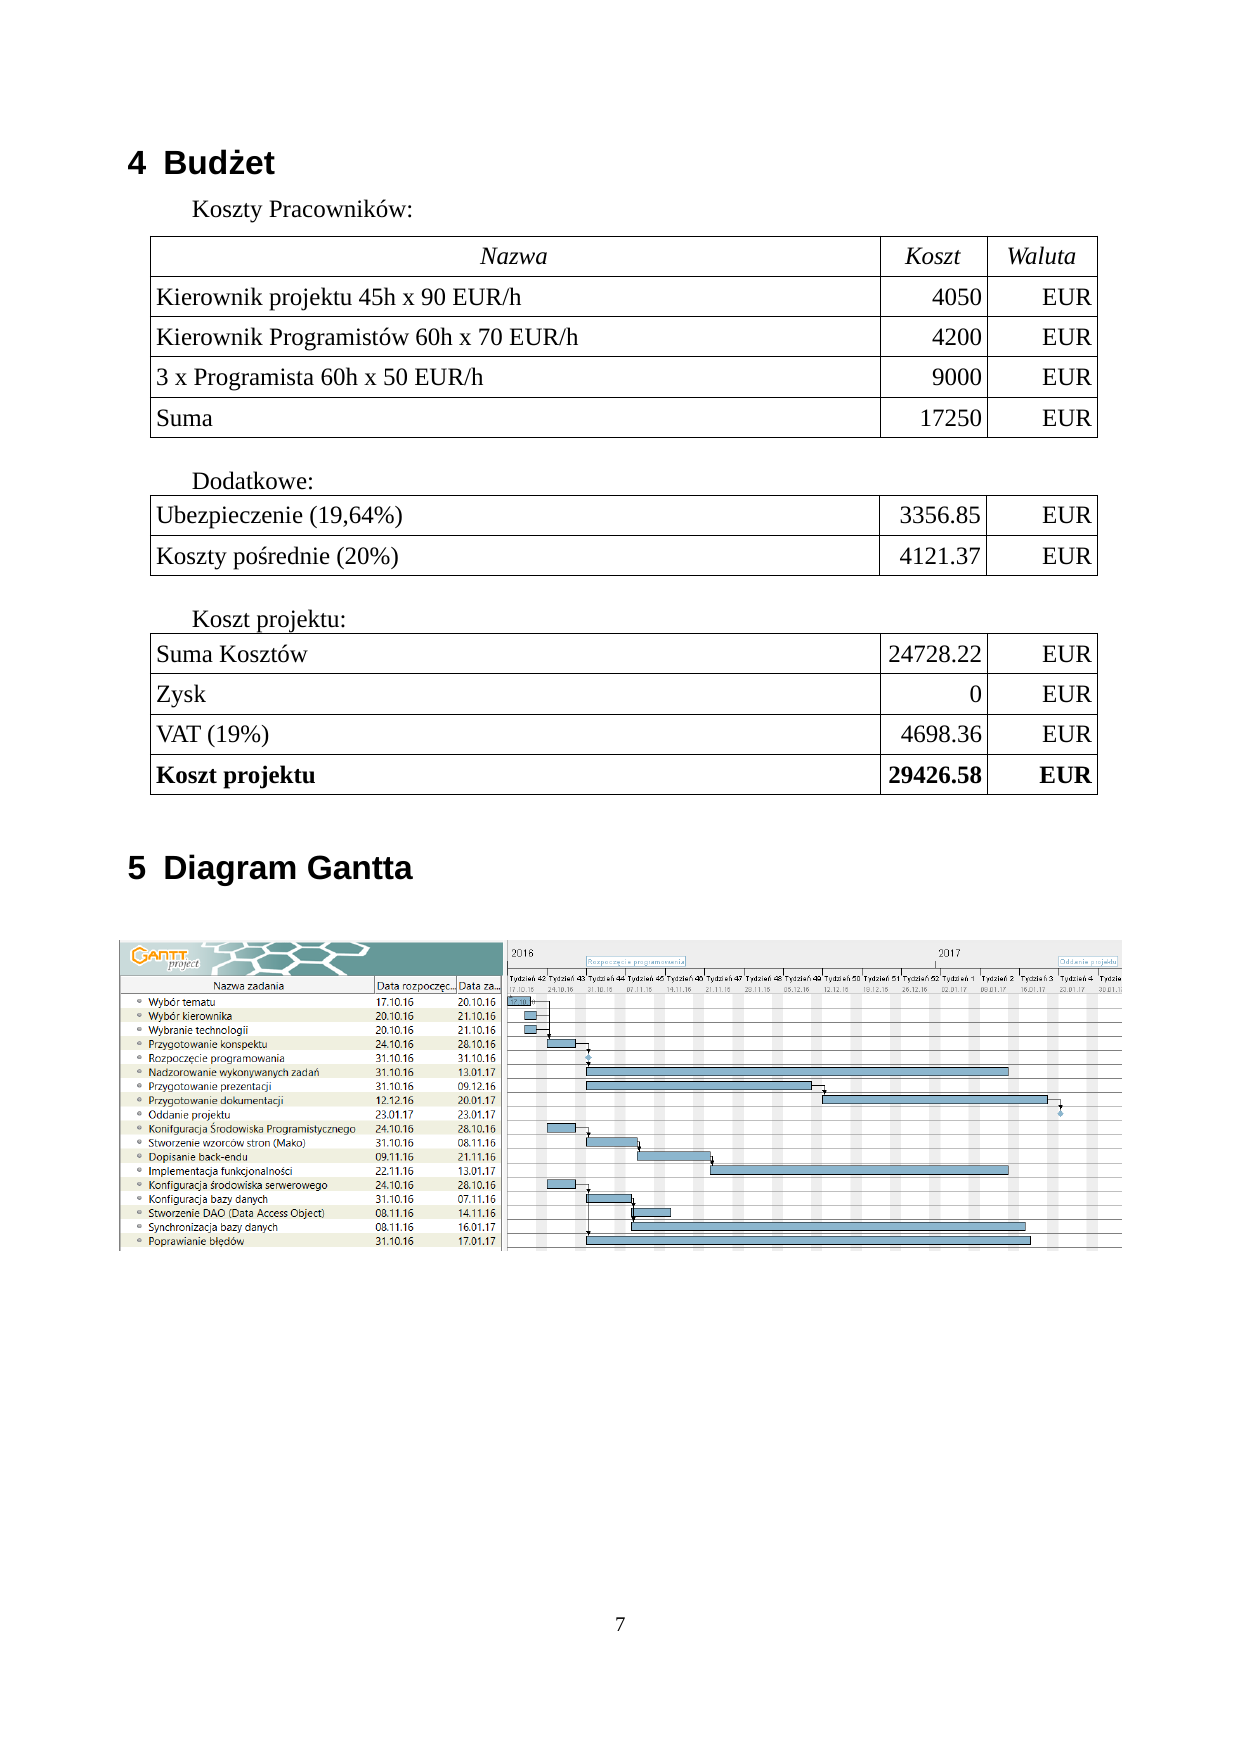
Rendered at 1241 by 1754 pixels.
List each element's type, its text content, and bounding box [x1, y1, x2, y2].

table_cell Koszty pośrednie (20%) [151, 536, 879, 575]
subtitle Diagram Gantta [118, 848, 1122, 887]
subtitle Budżet [118, 143, 1122, 182]
table_header Waluta [988, 237, 1097, 276]
table_cell 4121,37 [880, 536, 986, 575]
table_cell VAT (19%) [151, 715, 880, 754]
text Dodatkowe: [118, 466, 1122, 495]
table_header Ubezpieczenie (19,64%) [151, 496, 879, 535]
table_cell 29426,58 [881, 755, 987, 794]
table_header Koszt [881, 237, 987, 276]
table_cell 4698,36 [881, 715, 987, 754]
table_cell Kierownik Programistów 60h x 70 EUR/h [151, 317, 880, 356]
text Koszt projektu: [118, 604, 1122, 633]
table_cell 4050 [881, 277, 987, 316]
table_header Suma Kosztów [151, 634, 880, 673]
table_cell EUR [987, 536, 1097, 575]
table_cell 3 x Programista 60h x 50 EUR/h [151, 357, 880, 397]
table_cell EUR [988, 715, 1097, 754]
table_cell EUR [988, 398, 1097, 437]
table_cell EUR [988, 317, 1097, 356]
table_cell Koszt projektu [151, 755, 880, 794]
text Koszty Pracowników: [118, 194, 1122, 223]
table_header 3356,85 [880, 496, 986, 535]
table_cell 4200 [881, 317, 987, 356]
table_cell Zysk [151, 674, 880, 713]
table_header 24728,22 [881, 634, 987, 673]
table_header Nazwa [151, 237, 880, 276]
table_cell EUR [988, 277, 1097, 316]
table_cell 0 [881, 674, 987, 713]
table_cell 17250 [881, 398, 987, 437]
table_cell EUR [988, 357, 1097, 397]
table_cell 9000 [881, 357, 987, 397]
table_cell Suma [151, 398, 880, 437]
table_header EUR [988, 634, 1097, 673]
table_cell EUR [988, 755, 1097, 794]
picture [118, 940, 1122, 1251]
table_header EUR [987, 496, 1097, 535]
table_cell EUR [988, 674, 1097, 713]
table_cell Kierownik projektu 45h x 90 EUR/h [151, 277, 880, 316]
